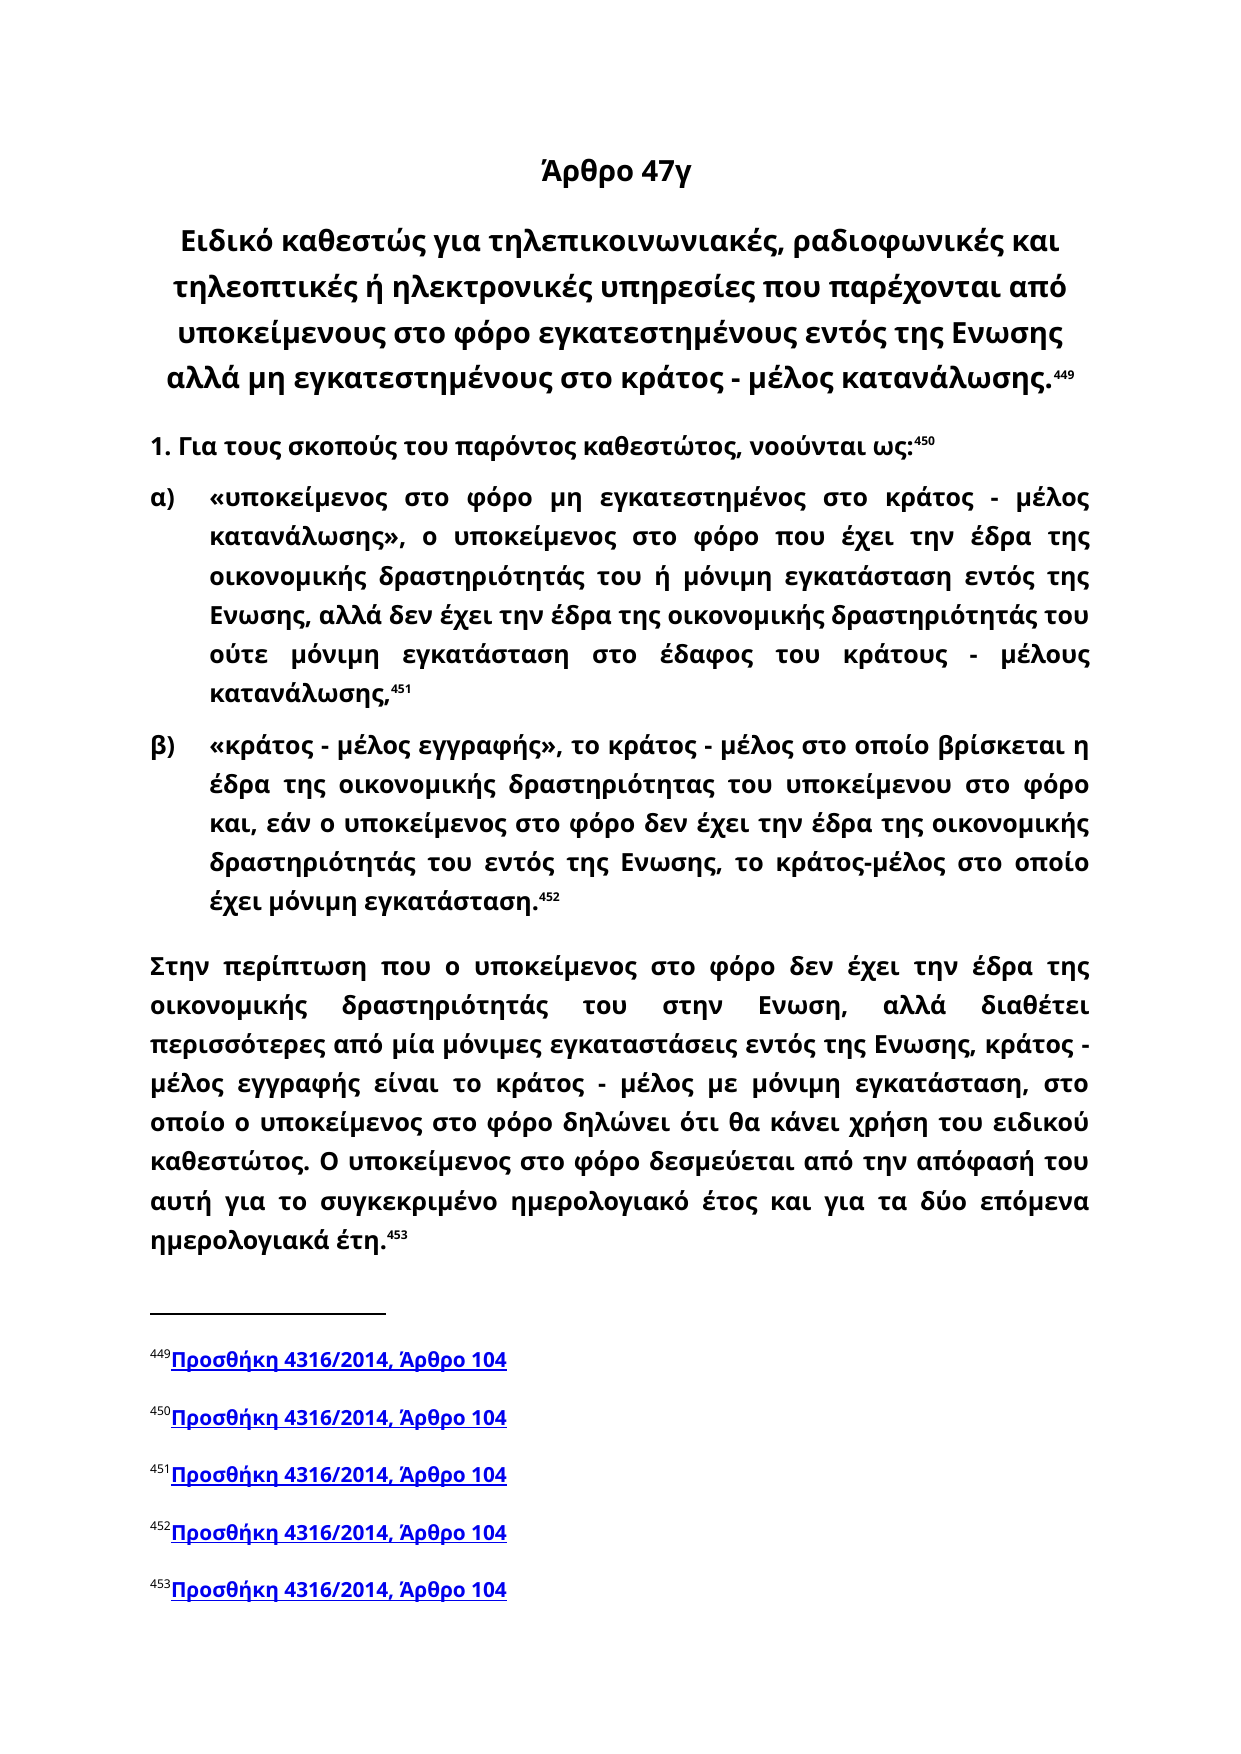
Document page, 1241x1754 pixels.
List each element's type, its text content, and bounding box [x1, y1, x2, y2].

list α) «υποκείμενος στο φόρο μη εγκατεστημένος στο κράτος - μέλος κατανάλωσης», ο υποκείμενος στο φόρο που έχει την έδρα της οικονομικής δραστηριότητάς του ή μόνιμη εγκατάσταση εντός της Ενωσης, αλλά δεν έχει την έδρα της οικονομικής δραστηριότητάς του ούτε μόνιμη εγκατάσταση στο έδαφος του κράτους - μέλους κατανάλωσης, [150, 480, 1090, 710]
text 1. Για τους σκοπούς του παρόντος καθεστώτος, νοούνται ως: [150, 428, 1090, 462]
text Προσθήκη 4316/2014, Άρθρο 104 [150, 1460, 1090, 1489]
subtitle Ειδικό καθεστώς για τηλεπικοινωνιακές, ραδιοφωνικές και τηλεοπτικές ή ηλεκτρονικές υπηρεσίες που παρέχονται από υποκείμενους στο φόρο εγκατεστημένους εντός της Ενωσης αλλά μη εγκατεστημένους στο κράτος - μέλος κατανάλωσης. [150, 221, 1090, 397]
text Στην περίπτωση που ο υποκείμενος στο φόρο δεν έχει την έδρα της οικονομικής δραστηριότητάς του στην Ενωση, αλλά διαθέτει περισσότερες από μία μόνιμες εγκαταστάσεις εντός της Ενωσης, κράτος - μέλος εγγραφής είναι το κράτος - μέλος με μόνιμη εγκατάσταση, στο οποίο ο υποκείμενος στο φόρο δηλώνει ότι θα κάνει χρήση του ειδικού καθεστώτος. Ο υποκείμενος στο φόρο δεσμεύεται από την απόφασή του αυτή για το συγκεκριμένο ημερολογιακό έτος και για τα δύο επόμενα ημερολογιακά έτη. [150, 948, 1090, 1256]
text Προσθήκη 4316/2014, Άρθρο 104 [150, 1345, 1090, 1373]
text Προσθήκη 4316/2014, Άρθρο 104 [150, 1518, 1090, 1546]
text Προσθήκη 4316/2014, Άρθρο 104 [150, 1403, 1090, 1431]
text Προσθήκη 4316/2014, Άρθρο 104 [150, 1576, 1090, 1604]
subtitle Άρθρο 47γ [150, 150, 1090, 190]
list β) «κράτος - μέλος εγγραφής», το κράτος - μέλος στο οποίο βρίσκεται η έδρα της οικονομικής δραστηριότητας του υποκείμενου στο φόρο και, εάν ο υποκείμενος στο φόρο δεν έχει την έδρα της οικονομικής δραστηριότητάς του εντός της Ενωσης, το κράτος-μέλος στο οποίο έχει μόνιμη εγκατάσταση. [150, 727, 1090, 918]
